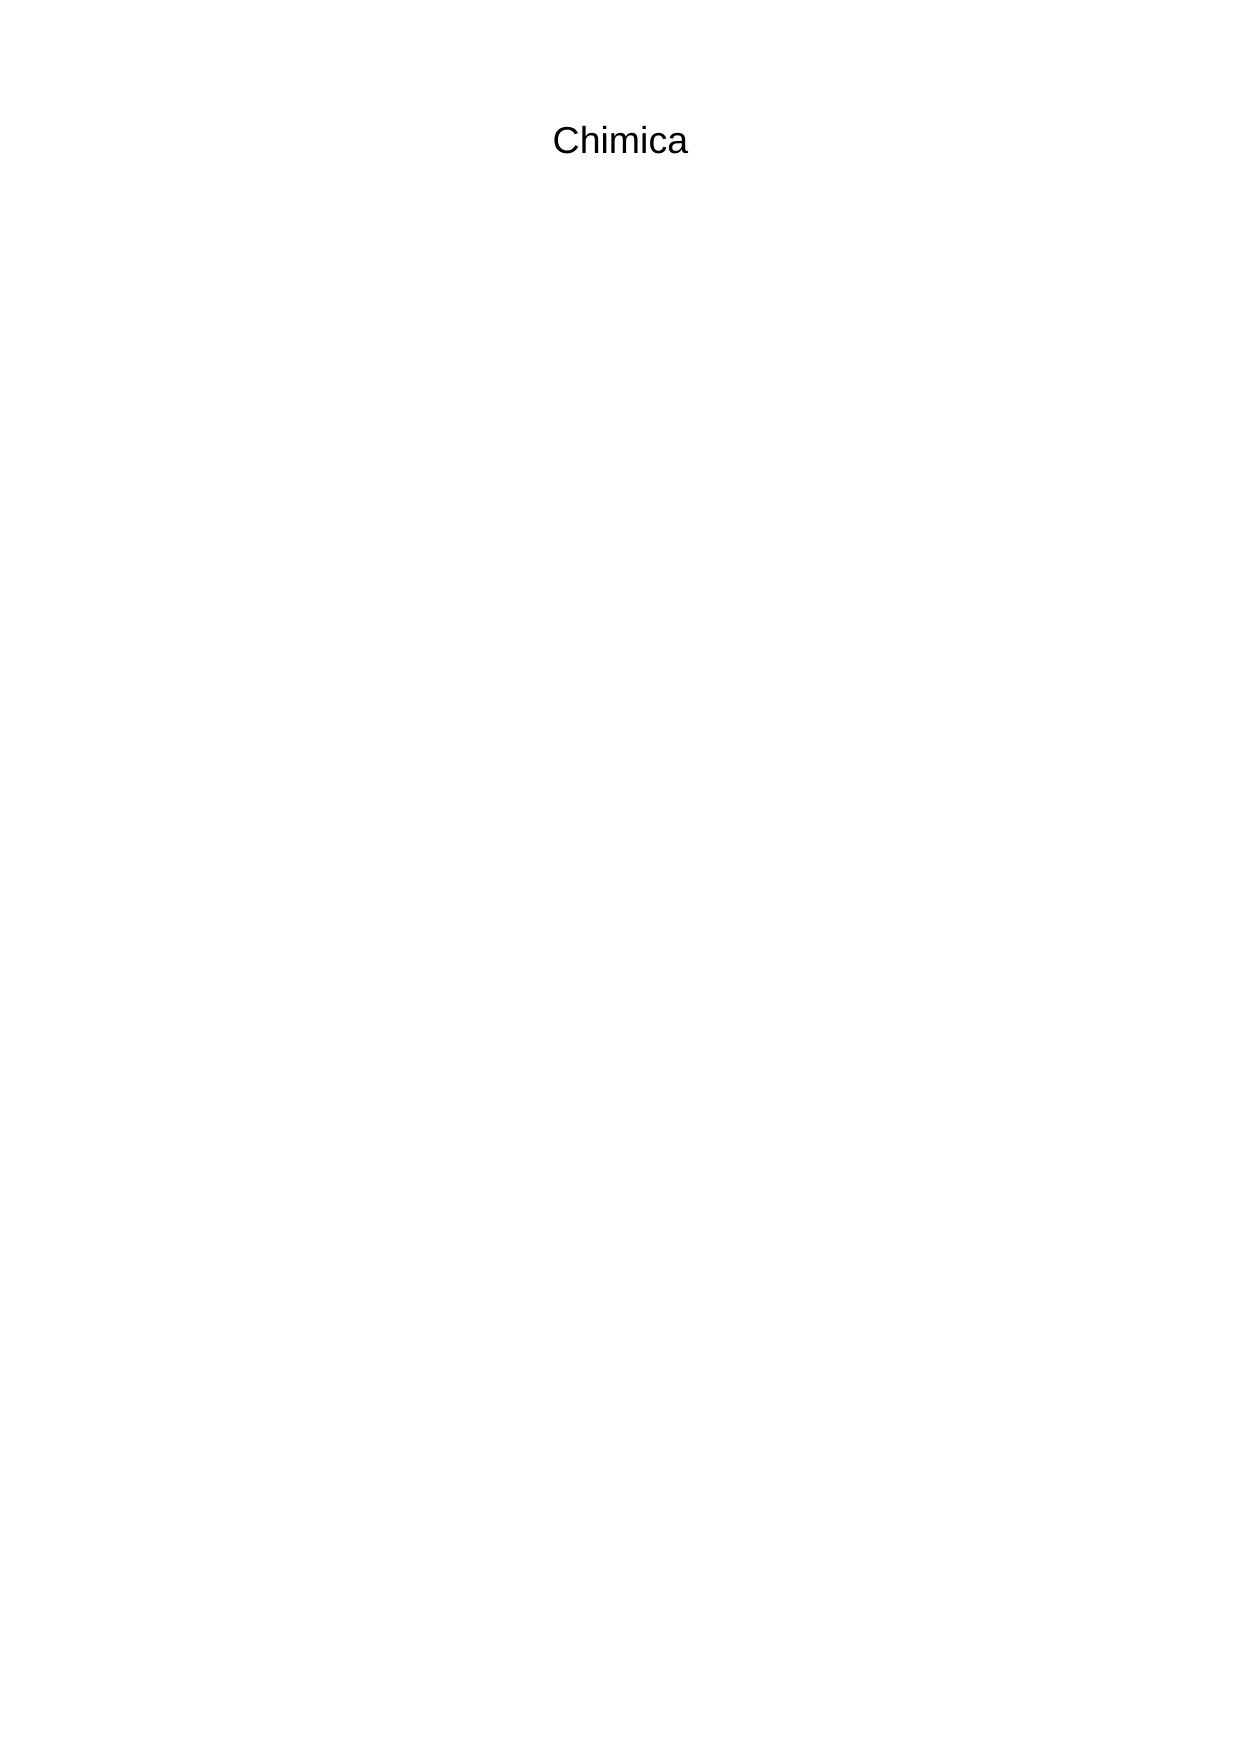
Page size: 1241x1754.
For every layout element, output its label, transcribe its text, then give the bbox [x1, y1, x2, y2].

subtitle Chimica [118, 118, 1122, 161]
